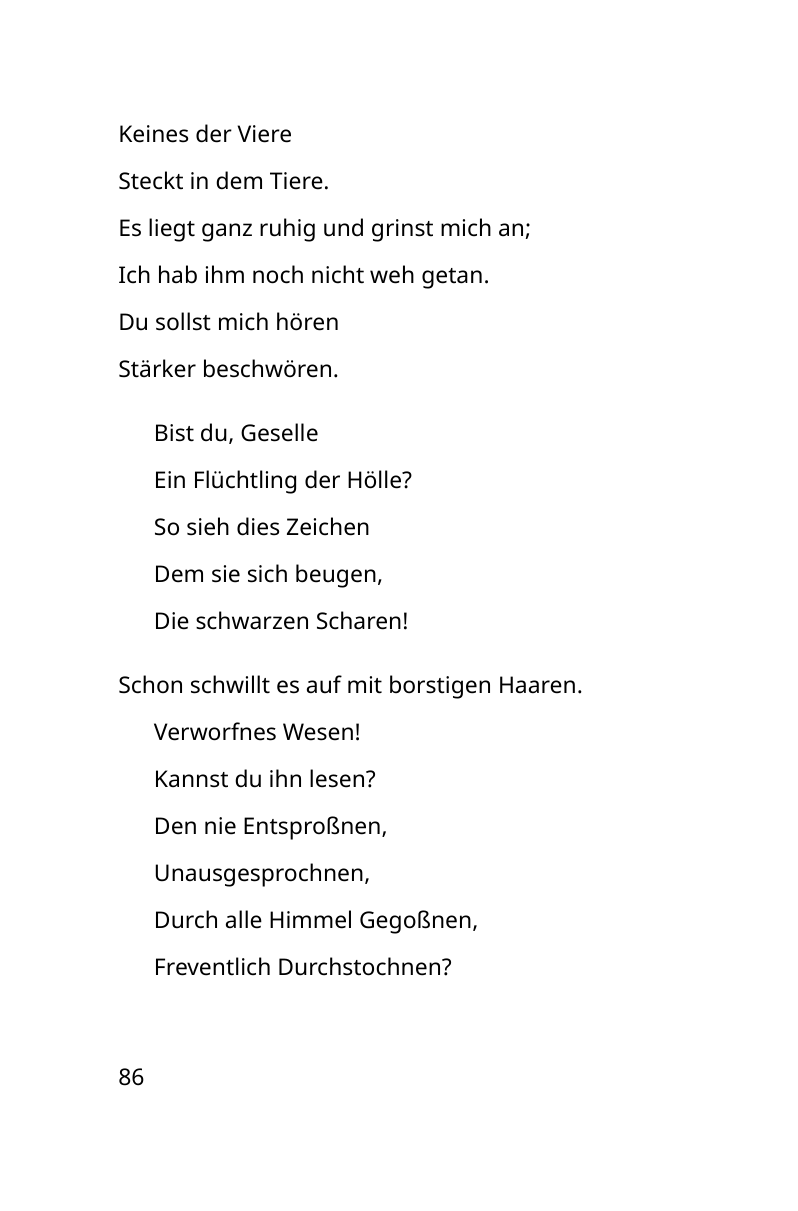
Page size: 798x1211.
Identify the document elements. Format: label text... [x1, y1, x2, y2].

text Bist du, Geselle Ein Flüchtling der Hölle? So sieh dies Zeichen Dem sie sich beugen, Die schwarzen Scharen! [118, 417, 679, 636]
text Schon schwillt es auf mit borstigen Haaren. Verworfnes Wesen! Kannst du ihn lesen? Den nie Entsproßnen, Unausgesprochnen, Durch alle Himmel Gegoßnen, Freventlich Durchstochnen? [118, 669, 679, 982]
text Keines der Viere Steckt in dem Tiere. Es liegt ganz ruhig und grinst mich an; Ich hab ihm noch nicht weh getan. Du sollst mich hören Stärker beschwören. [118, 118, 679, 384]
